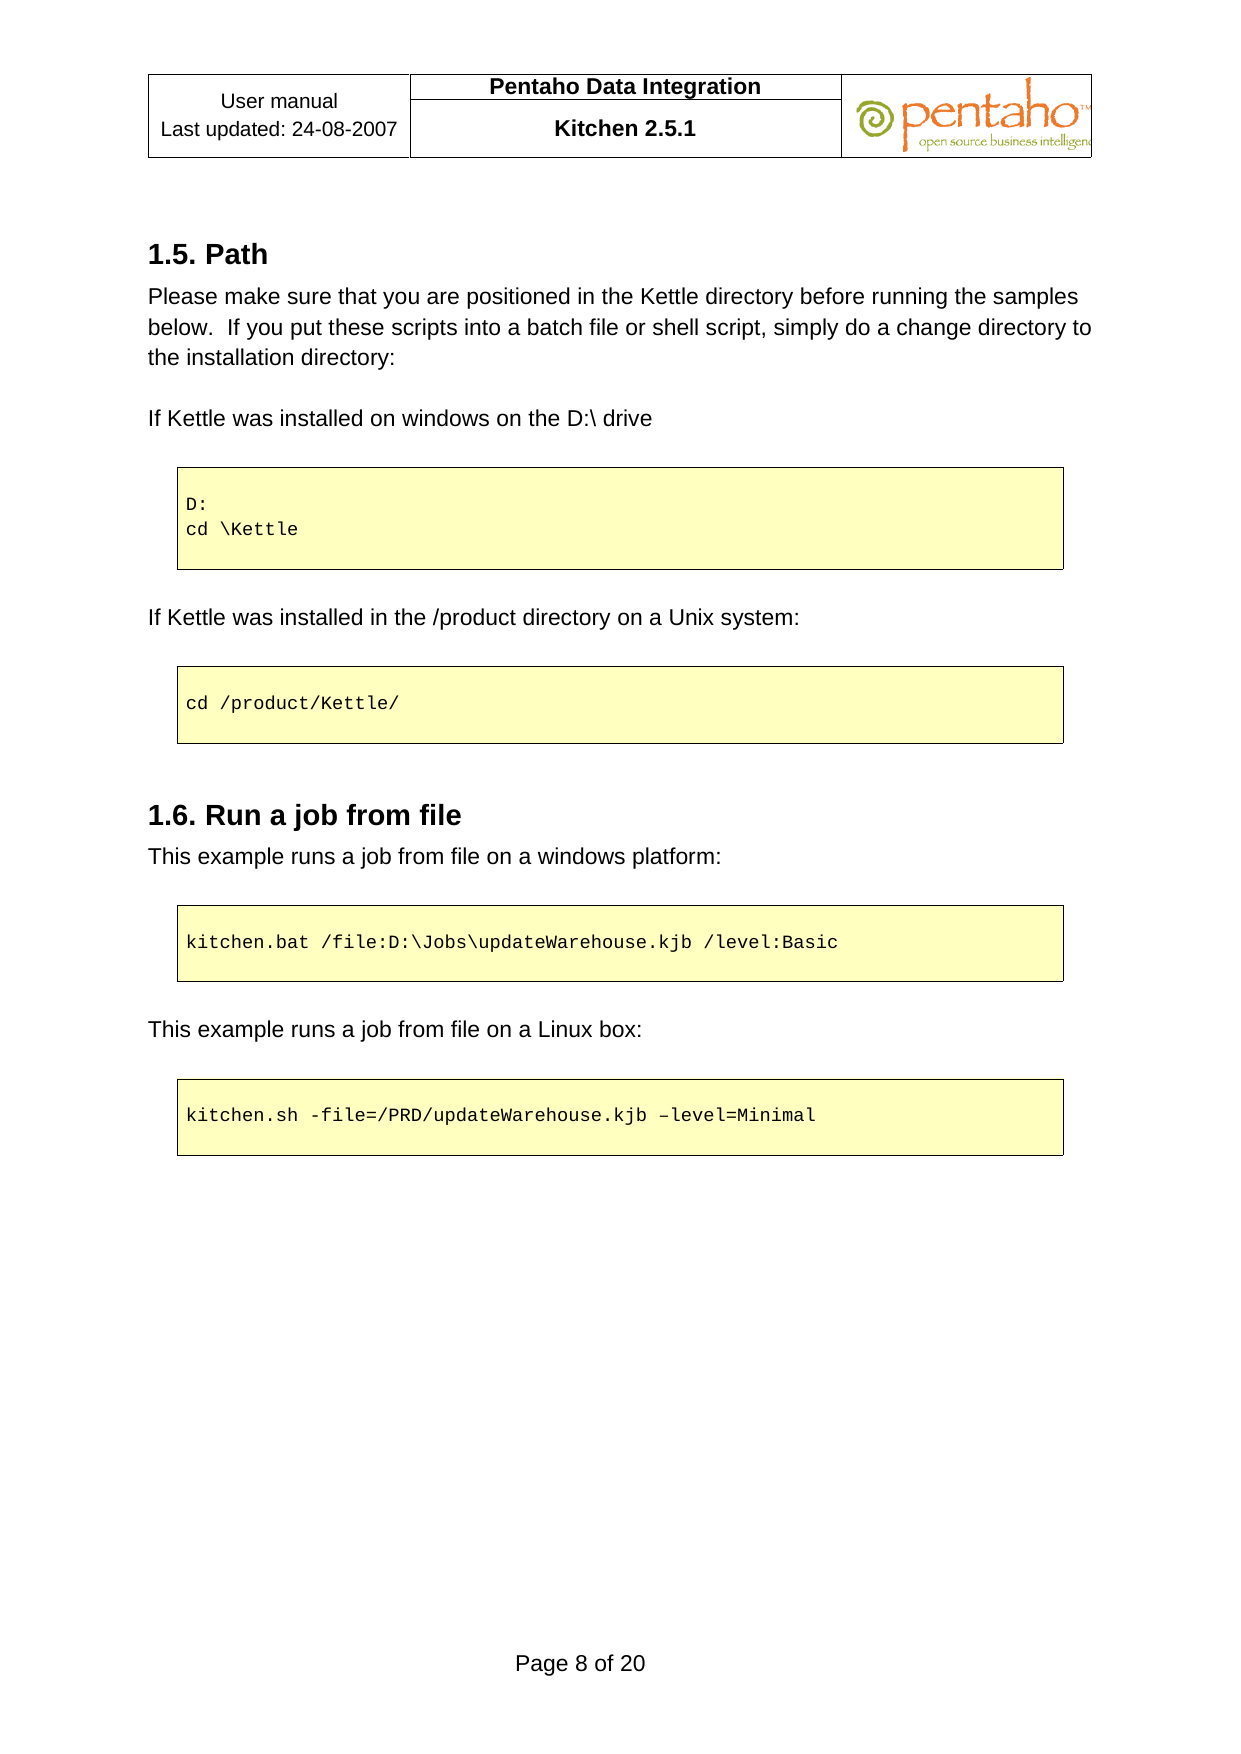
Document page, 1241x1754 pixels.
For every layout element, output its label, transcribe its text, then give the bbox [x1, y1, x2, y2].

text D: [178, 493, 1063, 516]
text cd /product/Kettle/ [178, 692, 1063, 715]
text If Kettle was installed on windows on the D:\ drive [148, 406, 1092, 432]
subtitle Run a job from file [148, 798, 1092, 831]
text This example runs a job from file on a Linux box: [148, 1017, 1092, 1043]
text kitchen.bat /file:D:\Jobs\updateWarehouse.kjb /level:Basic [178, 930, 1063, 954]
subtitle Path [148, 238, 1092, 271]
text This example runs a job from file on a windows platform: [148, 844, 1092, 869]
text If Kettle was installed in the /product directory on a Unix system: [148, 605, 1092, 631]
text kitchen.sh -file=/PRD/updateWarehouse.kjb –level=Minimal [178, 1104, 1063, 1127]
text Please make sure that you are positioned in the Kettle directory before running the samples below. If you put these scripts into a batch file or shell script, simply do a change directory to the installation directory: [148, 283, 1092, 370]
text cd \Kettle [178, 518, 1063, 542]
